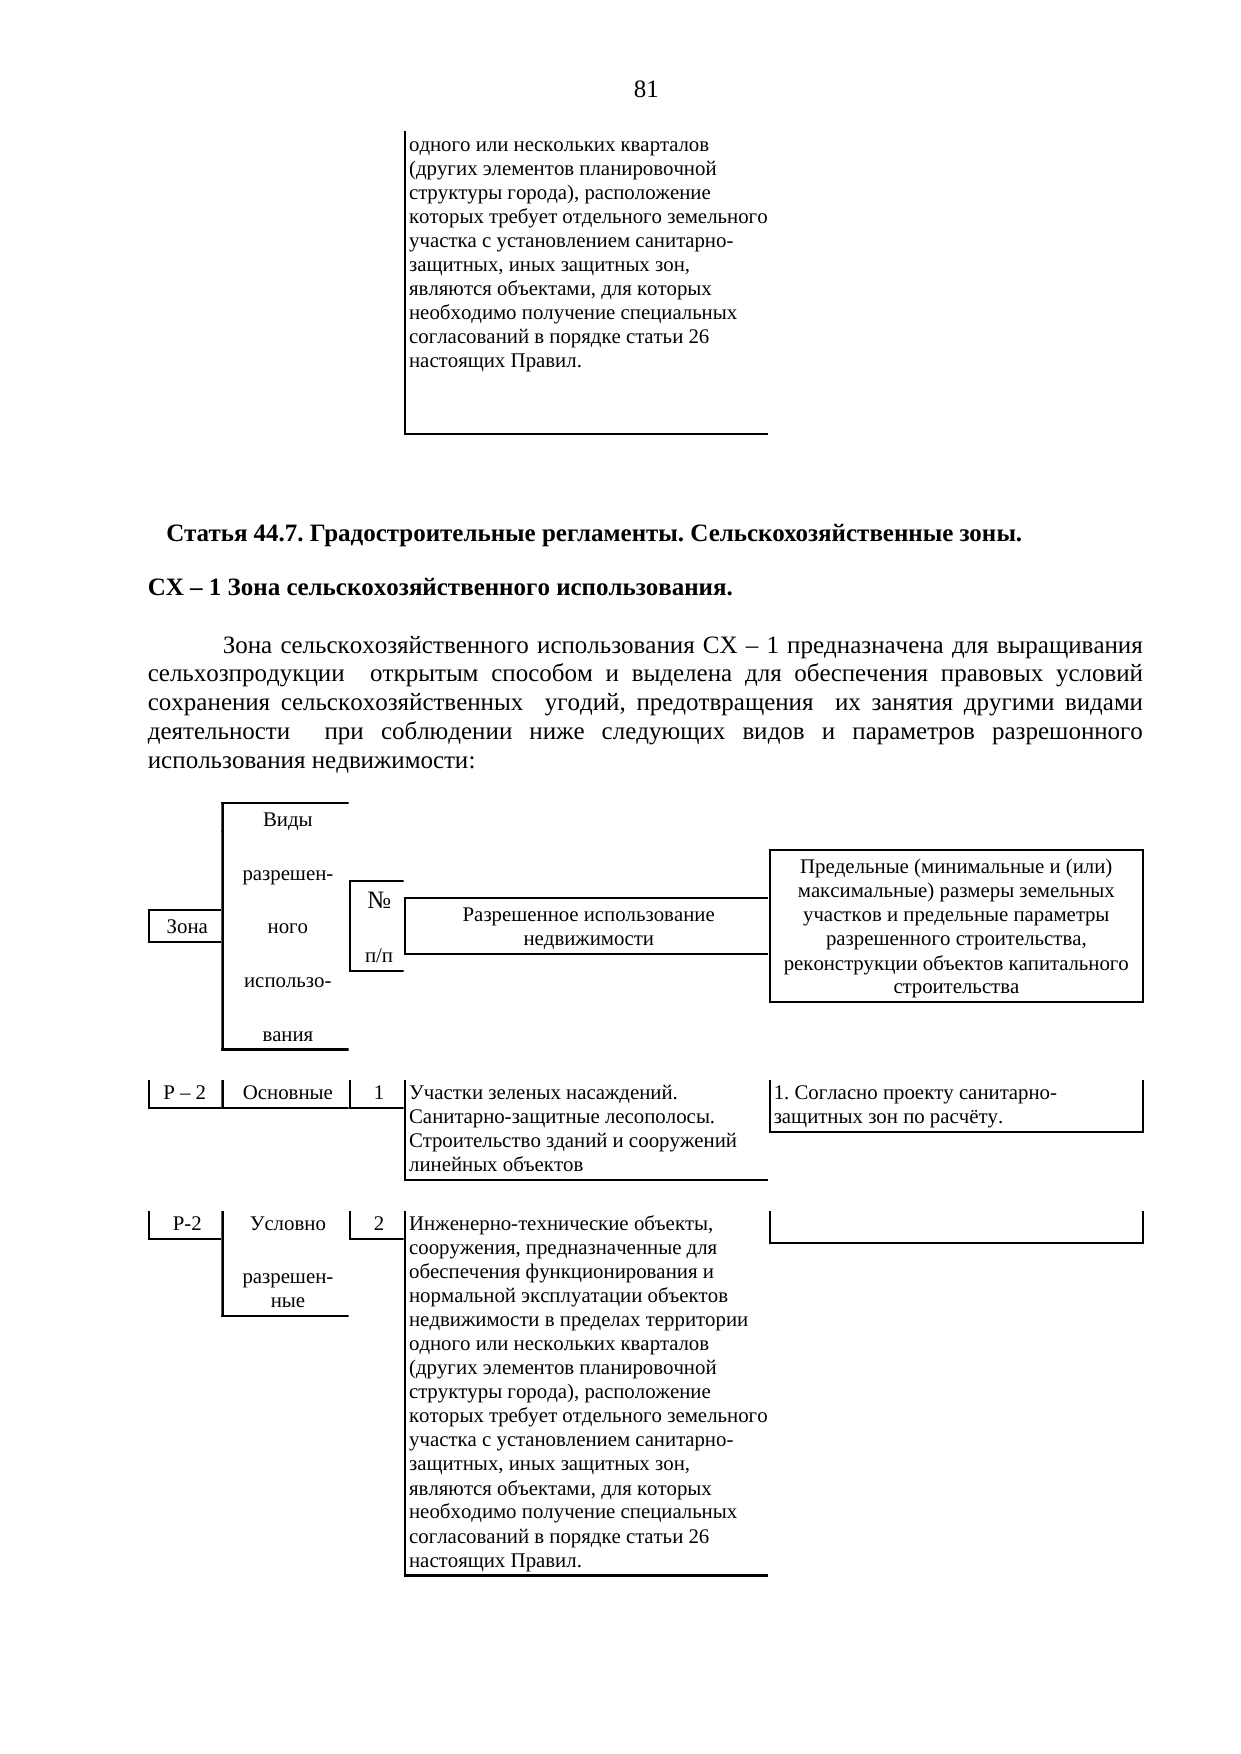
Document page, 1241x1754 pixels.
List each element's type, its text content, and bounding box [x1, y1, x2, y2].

table_cell [404, 1577, 768, 1606]
table_cell 1 [351, 1080, 404, 1107]
text СХ – 1 Зона сельскохозяйственного использования. [148, 572, 1144, 601]
table_header [148, 943, 221, 1080]
table_cell [769, 1133, 1144, 1211]
table_header Предельные (минимальные и (или) максимальные) размеры земельных участков и предельные параметры разрешенного строительства, реконструкции объектов капитального строительства [771, 851, 1142, 1001]
table_header Зона [150, 911, 221, 941]
table_cell [349, 1240, 404, 1606]
table_cell 2 [351, 1211, 404, 1238]
table_cell [221, 1109, 349, 1211]
table_header [349, 972, 404, 1080]
table_header [148, 802, 221, 909]
table_cell [349, 1109, 404, 1211]
table_header [349, 802, 404, 880]
table_cell Участки зеленых насаждений. Санитарно-защитные лесополосы. Строительство зданий и сооружений линейных объектов [406, 1080, 768, 1179]
table_header [221, 1051, 349, 1080]
table_cell 1. Согласно проекту санитарно-защитных зон по расчёту. [771, 1080, 1142, 1131]
table_cell [221, 131, 349, 465]
table_header Виды разрешен- ного использо- вания [224, 804, 349, 1048]
table_cell Р – 2 [150, 1080, 221, 1107]
table_header [769, 802, 1144, 849]
table_cell Р-2 [150, 1211, 221, 1238]
subtitle Статья 44.7. Градостроительные регламенты. Сельскохозяйственные зоны. [148, 518, 1144, 547]
table_header [769, 1003, 1144, 1080]
table_header № п/п [351, 882, 404, 970]
table_header [404, 802, 768, 897]
table_cell [771, 1211, 1142, 1242]
table_cell [404, 1181, 768, 1211]
text Зона сельскохозяйственного использования СХ – 1 предназначена для выращивания сельхозпродукции открытым способом и выделена для обеспечения правовых условий сохранения сельскохозяйственных угодий, предотвращения их занятия другими видами деятельности при соблюдении ниже следующих видов и параметров разрешонного использования недвижимости: [148, 630, 1144, 773]
table_cell [769, 1244, 1144, 1606]
table_cell [349, 131, 404, 465]
table_header [404, 955, 768, 1080]
table_header Разрешенное использование недвижимости [406, 899, 768, 953]
table_cell Условно разрешен-ные [224, 1211, 349, 1315]
table_cell [148, 1240, 221, 1606]
table_cell [404, 435, 768, 465]
table_cell Инженерно-технические объекты, сооружения, предназначенные для обеспечения функционирования и нормальной эксплуатации объектов недвижимости в пределах территории одного или нескольких кварталов (других элементов планировочной структуры города), расположение которых требует отдельного земельного участка с установлением санитарно-защитных, иных защитных зон, являются объектами, для которых необходимо получение специальных согласований в порядке статьи 26 настоящих Правил. [406, 1211, 768, 1574]
table_cell [148, 131, 221, 465]
table_cell [148, 1109, 221, 1211]
table_cell [221, 1317, 349, 1606]
table_cell Основные [224, 1080, 349, 1107]
table_cell одного или нескольких кварталов (других элементов планировочной структуры города), расположение которых требует отдельного земельного участка с установлением санитарно-защитных, иных защитных зон, являются объектами, для которых необходимо получение специальных согласований в порядке статьи 26 настоящих Правил. [406, 131, 768, 433]
table_cell [769, 131, 1144, 465]
